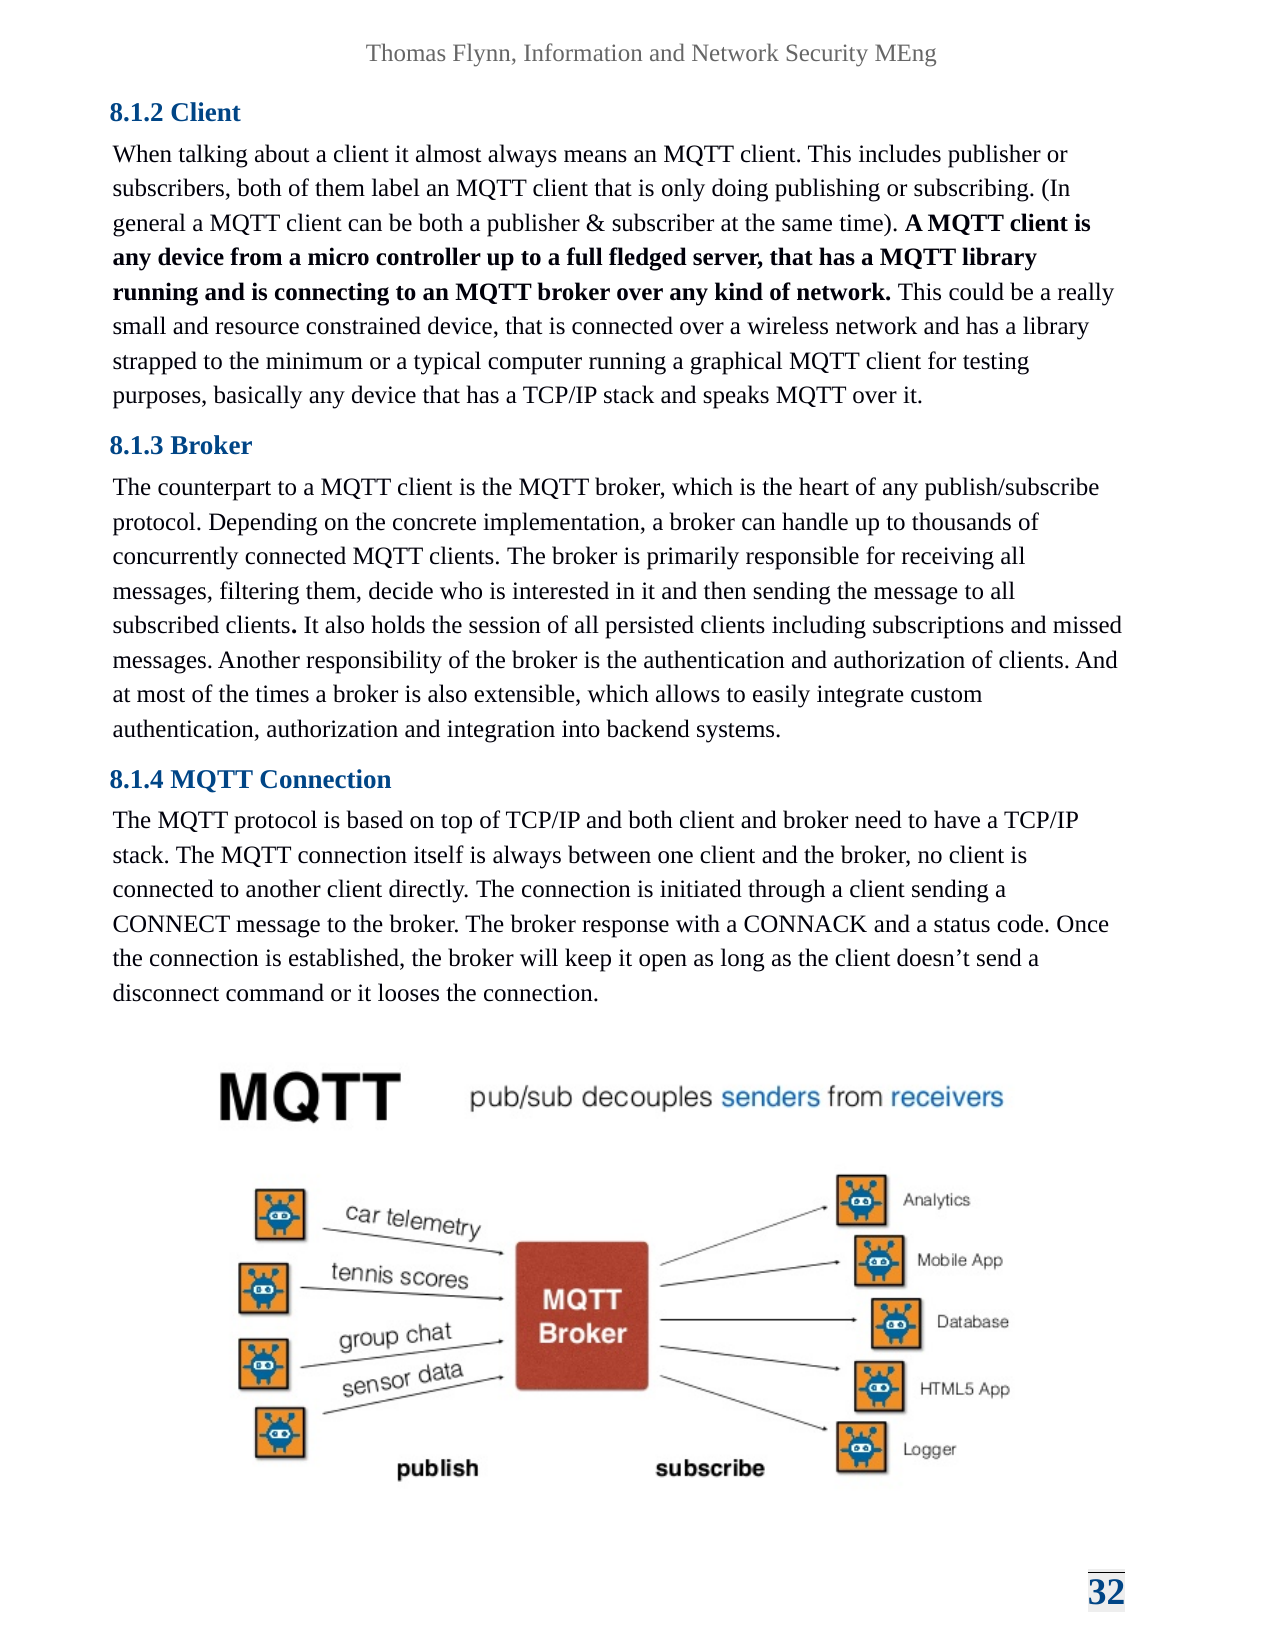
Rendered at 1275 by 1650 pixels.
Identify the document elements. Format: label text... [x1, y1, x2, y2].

text When talking about a client it almost always means an MQTT client. This includes publisher or subscribers, both of them label an MQTT client that is only doing publishing or subscribing. (In general a MQTT client can be both a publisher & subscriber at the same time). A MQTT client is any device from a micro controller up to a full fledged server, that has a MQTT library running and is connecting to an MQTT broker over any kind of network. This could be a really small and resource constrained device, that is connected over a wireless network and has a library strapped to the minimum or a typical computer running a graphical MQTT client for testing purposes, basically any device that has a TCP/IP stack and speaks MQTT over it. [112, 139, 1125, 409]
text The counterpart to a MQTT client is the MQTT broker, which is the heart of any publish/subscribe protocol. Depending on the concrete implementation, a broker can handle up to thousands of concurrently connected MQTT clients. The broker is primarily responsible for receiving all messages, filtering them, decide who is interested in it and then sending the message to all subscribed clients. It also holds the session of all persisted clients including subscriptions and missed messages. Another responsibility of the broker is the authentication and authorization of clients. And at most of the times a broker is also extensible, which allows to easily integrate custom authentication, authorization and integration into backend systems. [112, 472, 1125, 742]
text The MQTT protocol is based on top of TCP/IP and both client and broker need to have a TCP/IP stack. The MQTT connection itself is always between one client and the broker, no client is connected to another client directly. The connection is initiated through a client sending a CONNECT message to the broker. The broker response with a CONNACK and a status code. Once the connection is established, the broker will keep it open as long as the client doesn’t send a disconnect command or it looses the connection. [112, 806, 1125, 1007]
picture [163, 1018, 1056, 1521]
subtitle 8.1.3 Broker [109, 429, 1125, 461]
subtitle 8.1.4 MQTT Connection [109, 763, 1125, 794]
subtitle 8.1.2 Client [109, 96, 1125, 127]
